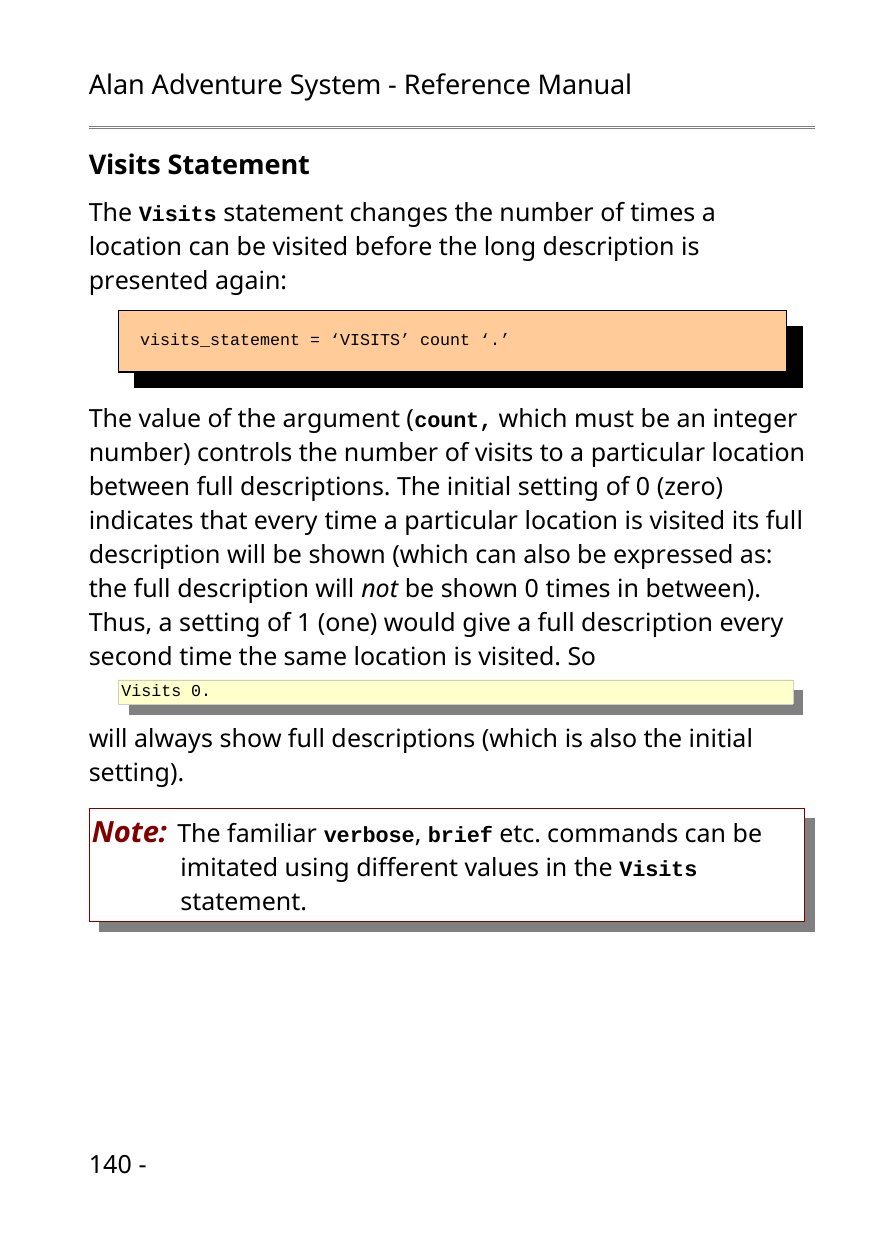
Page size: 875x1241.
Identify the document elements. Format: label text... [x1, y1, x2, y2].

text visits_statement = ‘VISITS’ count ‘.’ [119, 311, 786, 371]
text The Visits statement changes the number of times a location can be visited before the long description is presented again: [88, 195, 815, 297]
text will always show full descriptions (which is also the initial setting). [88, 721, 815, 789]
list The familiar verbose, brief etc. commands can be im­itated using different values in the Visits statement. [90, 809, 804, 921]
subtitle Visits Statement [88, 146, 815, 182]
text The value of the argument (count, which must be an integer number) controls the number of visits to a partic­ular location between full descriptions. The initial setting of 0 (zero) indicates that every time a particular location is visited its full description will be shown (which can also be expressed as: the full description will not be shown 0 times in between). Thus, a setting of 1 (one) would give a full description every sec­ond time the same location is visited. So [88, 401, 815, 673]
text Visits 0. [119, 681, 793, 704]
